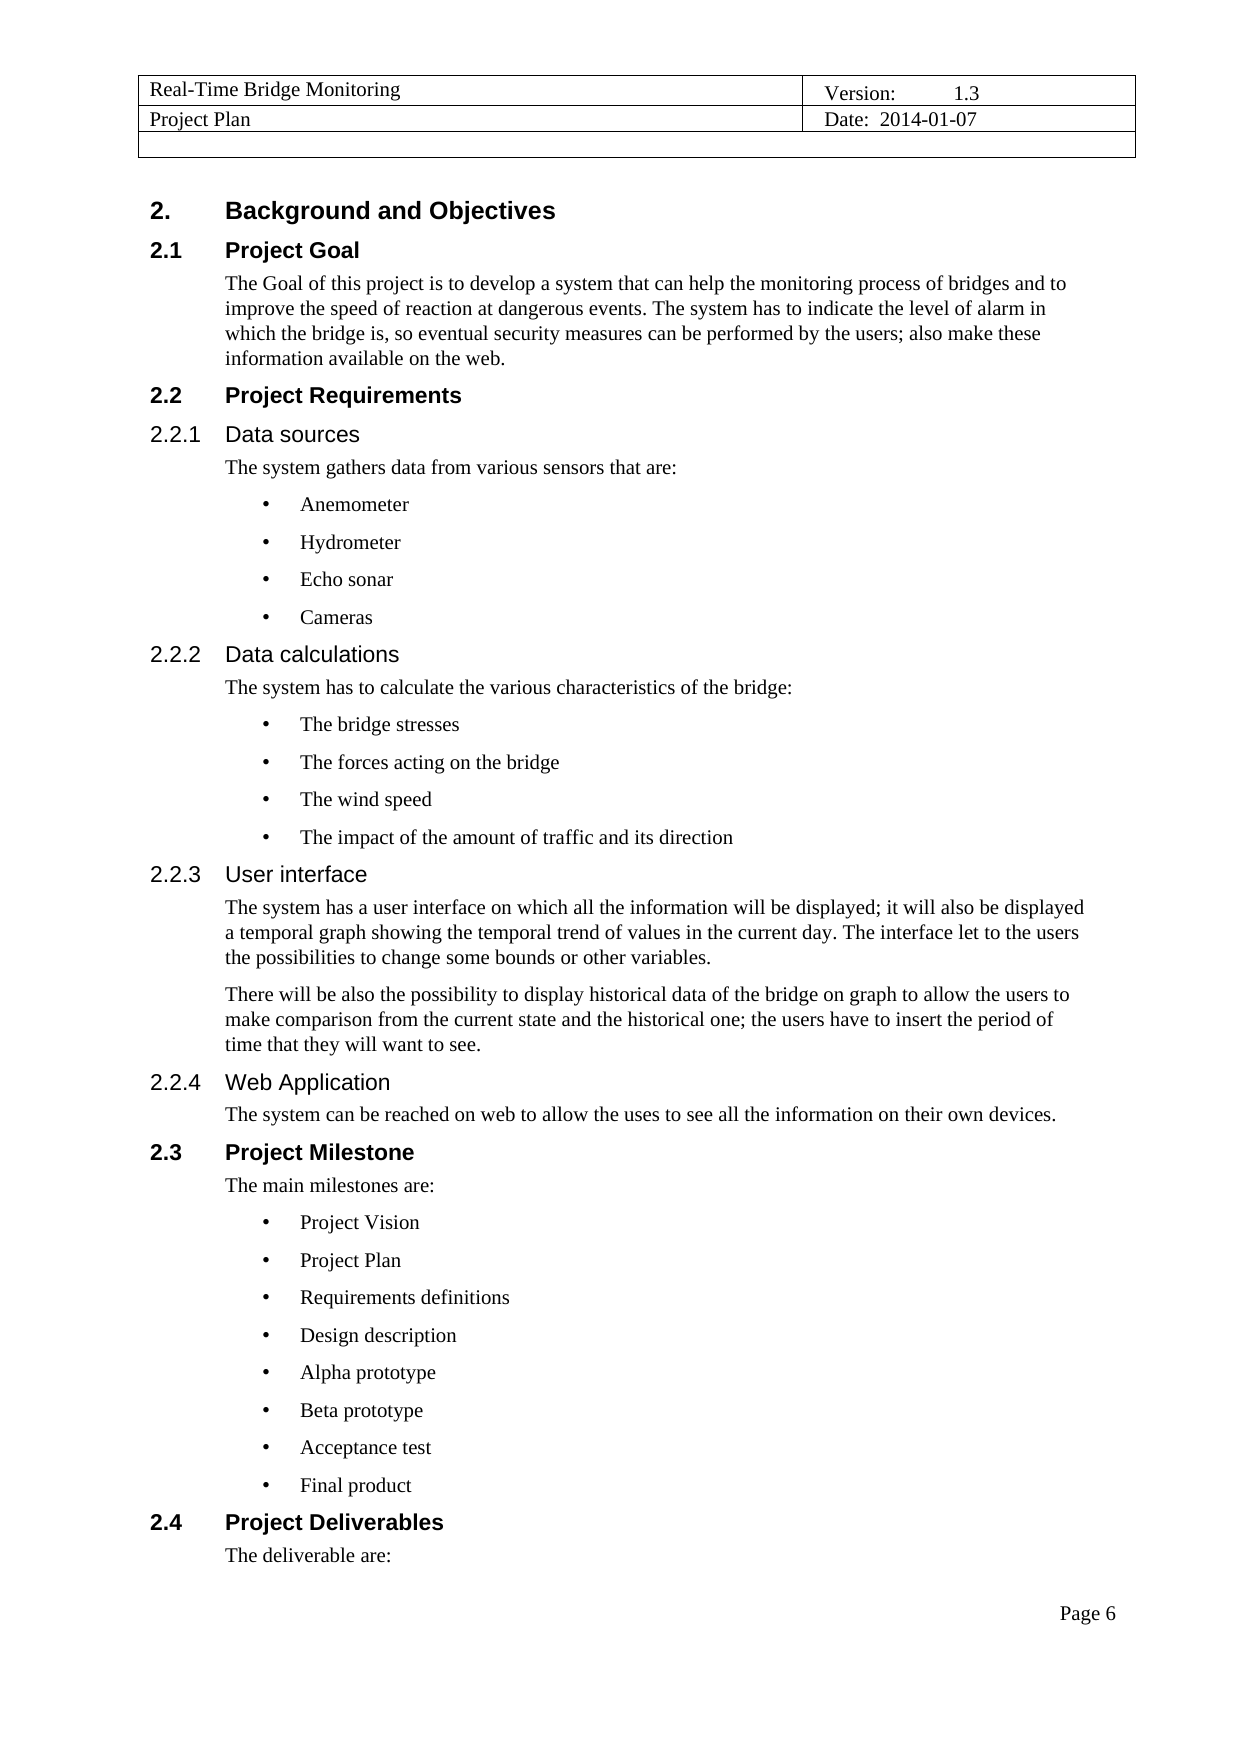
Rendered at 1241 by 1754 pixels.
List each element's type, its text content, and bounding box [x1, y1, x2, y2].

list Acceptance test [262, 1434, 1090, 1459]
subtitle Web Application [150, 1069, 1090, 1095]
list Anemometer [262, 491, 1090, 516]
list Project Vision [262, 1209, 1090, 1234]
subtitle Background and Objectives [150, 196, 1090, 224]
text The system has a user interface on which all the information will be displayed; it will also be displayed a temporal graph showing the temporal trend of values in the current day. The interface let to the users the possibilities to change some bounds or other variables. [225, 894, 1090, 969]
list The forces acting on the bridge [262, 749, 1090, 774]
list Cameras [262, 604, 1090, 629]
list Project Plan [262, 1247, 1090, 1272]
list Echo sonar [262, 566, 1090, 591]
text There will be also the possibility to display historical data of the bridge on graph to allow the users to make comparison from the current state and the historical one; the users have to insert the period of time that they will want to see. [225, 981, 1090, 1056]
list The impact of the amount of traffic and its direction [262, 824, 1090, 849]
list The wind speed [262, 786, 1090, 811]
list Hydrometer [262, 529, 1090, 554]
list Design description [262, 1322, 1090, 1347]
text The system can be reached on web to allow the uses to see all the information on their own devices. [225, 1101, 1090, 1126]
subtitle Project Deliverables [150, 1509, 1090, 1535]
subtitle Project Requirements [150, 382, 1090, 408]
subtitle Data calculations [150, 641, 1090, 667]
text The deliverable are: [225, 1542, 1090, 1567]
subtitle Project Goal [150, 237, 1090, 263]
list The bridge stresses [262, 711, 1090, 736]
text The main milestones are: [225, 1172, 1090, 1197]
subtitle Project Milestone [150, 1139, 1090, 1165]
list Alpha prototype [262, 1359, 1090, 1384]
list Beta prototype [262, 1397, 1090, 1422]
subtitle User interface [150, 861, 1090, 888]
list Requirements definitions [262, 1284, 1090, 1309]
list Final product [262, 1472, 1090, 1497]
text The system gathers data from various sensors that are: [225, 454, 1090, 479]
text The Goal of this project is to develop a system that can help the monitoring process of bridges and to improve the speed of reaction at dangerous events. The system has to indicate the level of alarm in which the bridge is, so eventual security measures can be performed by the users; also make these information available on the web. [225, 270, 1090, 370]
subtitle Data sources [150, 421, 1090, 447]
text The system has to calculate the various characteristics of the bridge: [225, 674, 1090, 699]
